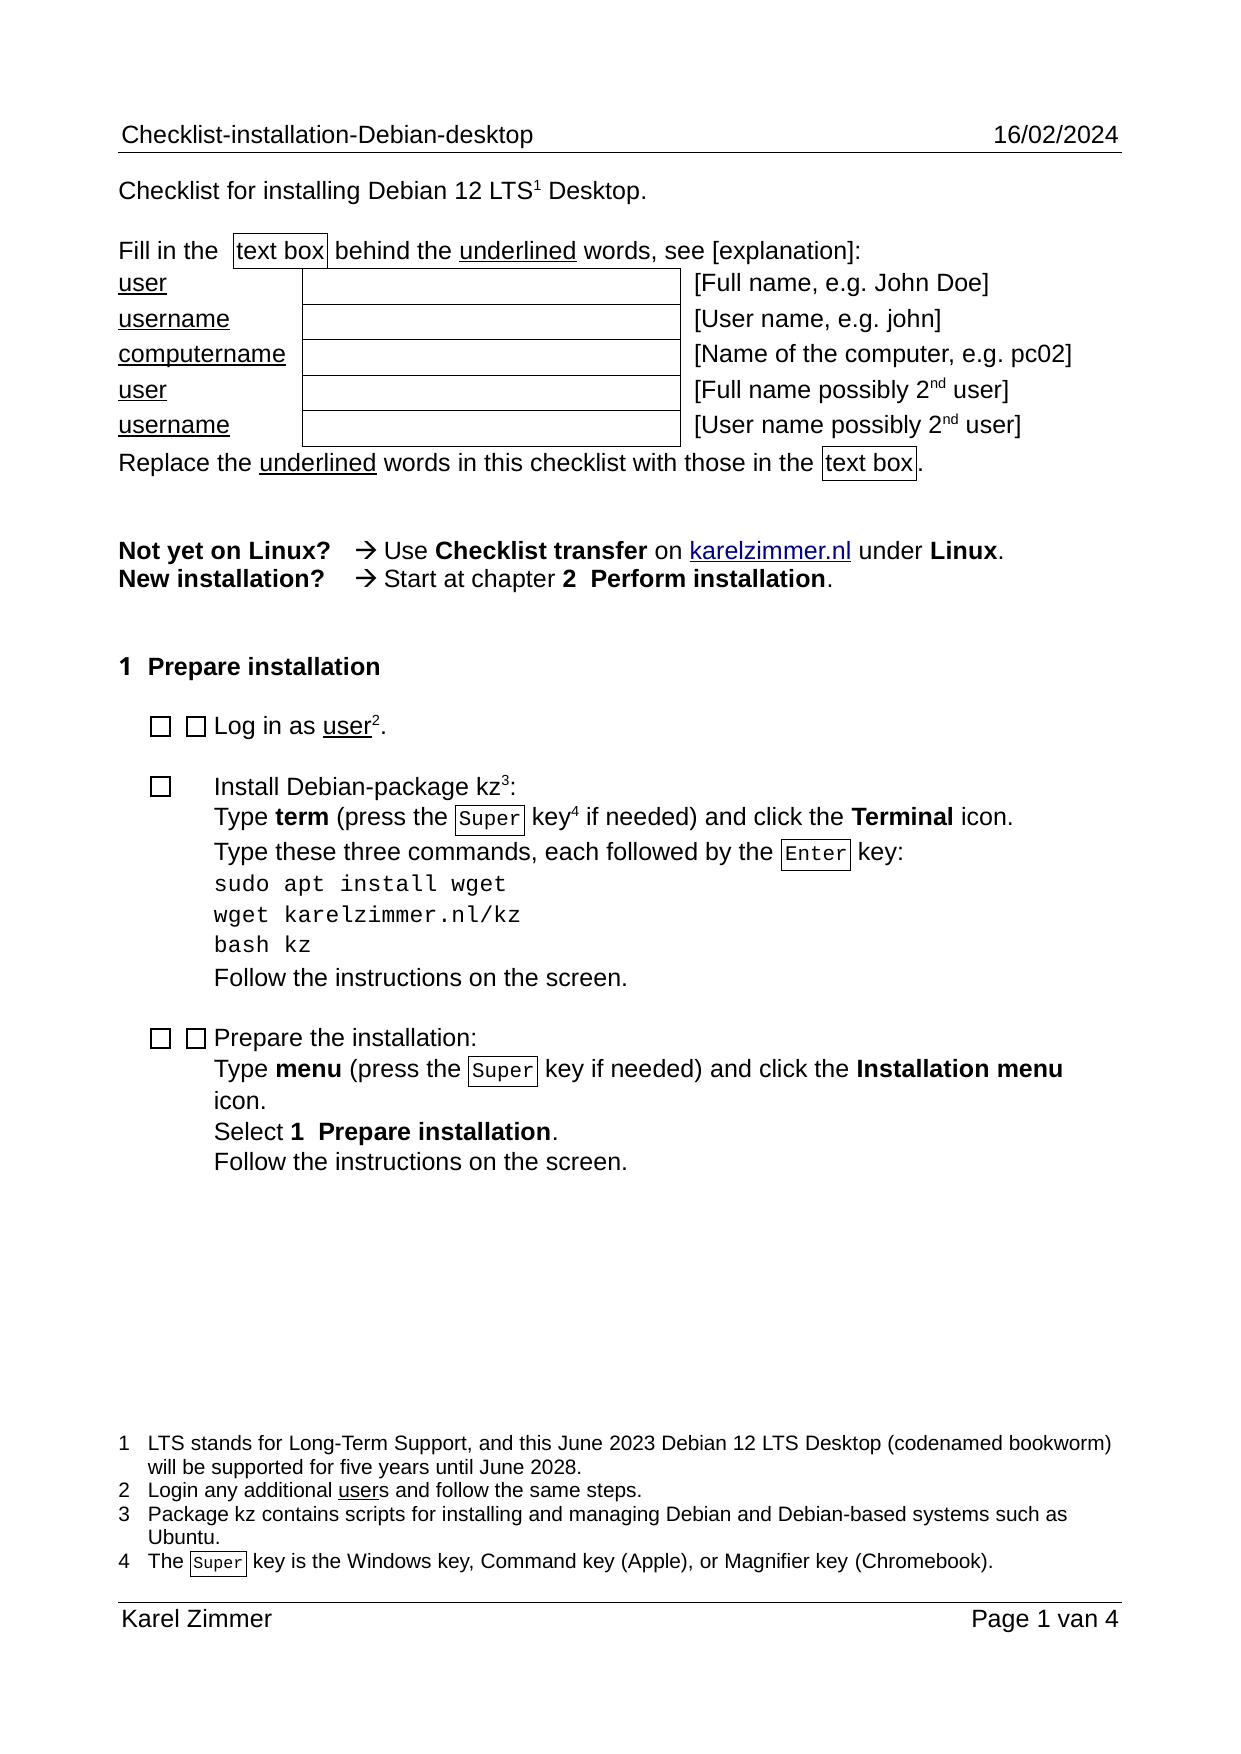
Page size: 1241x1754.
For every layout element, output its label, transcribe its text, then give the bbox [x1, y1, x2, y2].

table_cell [142, 993, 177, 1023]
text [Full name, e.g. John Doe] [681, 268, 1122, 304]
table_cell [118, 993, 142, 1023]
table_cell [177, 1023, 213, 1053]
table_header [177, 711, 213, 741]
table_cell Select 1 Prepare installation. [213, 1116, 1122, 1147]
text Fill in the [118, 233, 233, 268]
table_cell Install Debian-package kz: [213, 772, 1122, 802]
table_cell [142, 741, 177, 772]
table_cell [177, 932, 213, 962]
table_cell Follow the instructions on the screen. [213, 963, 1122, 993]
table_cell [118, 1023, 142, 1053]
table_cell [142, 837, 177, 872]
table_cell sudo apt install wget [213, 872, 1122, 902]
table_cell [177, 963, 213, 993]
table_cell [118, 772, 142, 802]
text user [118, 268, 302, 304]
table_cell Prepare the installation: [213, 1023, 1122, 1053]
table_cell [177, 1147, 213, 1177]
table_cell [213, 993, 1122, 1023]
table_cell [142, 802, 177, 837]
text New installation?  Start at chapter 2 Perform installation. [118, 565, 1122, 593]
table_cell wget karelzimmer.nl/kz [213, 902, 1122, 932]
table_cell [177, 772, 213, 802]
table_cell [177, 1116, 213, 1147]
table_cell [142, 932, 177, 962]
table_cell [177, 872, 213, 902]
table_cell [118, 741, 142, 772]
text USERname [118, 304, 302, 339]
text USERName [118, 410, 302, 446]
table_cell [213, 741, 1122, 772]
text text box [234, 234, 327, 268]
text [User name possibly 2nd user] [681, 410, 1122, 446]
text LTS stands for Long-Term Support, and this June 2023 Debian 12 LTS Desktop (codenamed bookworm) will be supported for five years until June 2028. [118, 1432, 1122, 1479]
text [Name of the computer, e.g. pc02] [681, 339, 1122, 375]
table_cell Follow the instructions on the screen. [213, 1147, 1122, 1177]
text [Full name possibly 2nd user] [681, 375, 1122, 410]
table_cell [177, 837, 213, 872]
table_cell [142, 1023, 177, 1053]
table_cell [177, 802, 213, 837]
table_header [118, 711, 142, 741]
table_cell [142, 1147, 177, 1177]
table_cell bash kz [213, 932, 1122, 962]
table_header Log in as USER. [213, 711, 1122, 741]
table_cell [118, 1116, 142, 1147]
table_cell [118, 932, 142, 962]
text Checklist for installing Debian 12 LTS Desktop. [118, 177, 1122, 205]
table_cell Type these three commands, each followed by the Enter key: [213, 837, 1122, 872]
list Prepare installation [118, 649, 1122, 683]
table_cell [118, 802, 142, 837]
table_cell Type term (press the Super key if needed) and click the Terminal icon. [213, 802, 1122, 837]
text text box [823, 447, 916, 480]
table_cell [142, 963, 177, 993]
table_cell [142, 772, 177, 802]
table_cell [177, 1054, 213, 1116]
table_cell Type menu (press the Super key if needed) and click the Installation menu icon. [213, 1054, 1122, 1116]
text COMPUTERNAme [118, 339, 302, 375]
table_cell [177, 993, 213, 1023]
table_cell [118, 963, 142, 993]
table_cell [142, 872, 177, 902]
table_cell [142, 902, 177, 932]
table_cell [177, 741, 213, 772]
table_cell [118, 872, 142, 902]
table_cell [118, 1147, 142, 1177]
table_cell [118, 837, 142, 872]
table_cell [118, 902, 142, 932]
text Not yet on Linux?  Use Checklist transfer on karelzimmer.nl under Linux. [118, 537, 1122, 565]
table_cell [118, 1054, 142, 1116]
table_header [142, 711, 177, 741]
text USER [118, 375, 302, 410]
text Replace the underlined words in this checklist with those in the [118, 446, 822, 481]
text behind the underlined words, see [explanation]: [328, 233, 1122, 268]
text . [917, 446, 1122, 481]
table_cell [142, 1116, 177, 1147]
text [User name, e.g. john] [681, 304, 1122, 339]
table_cell [142, 1054, 177, 1116]
table_cell [177, 902, 213, 932]
